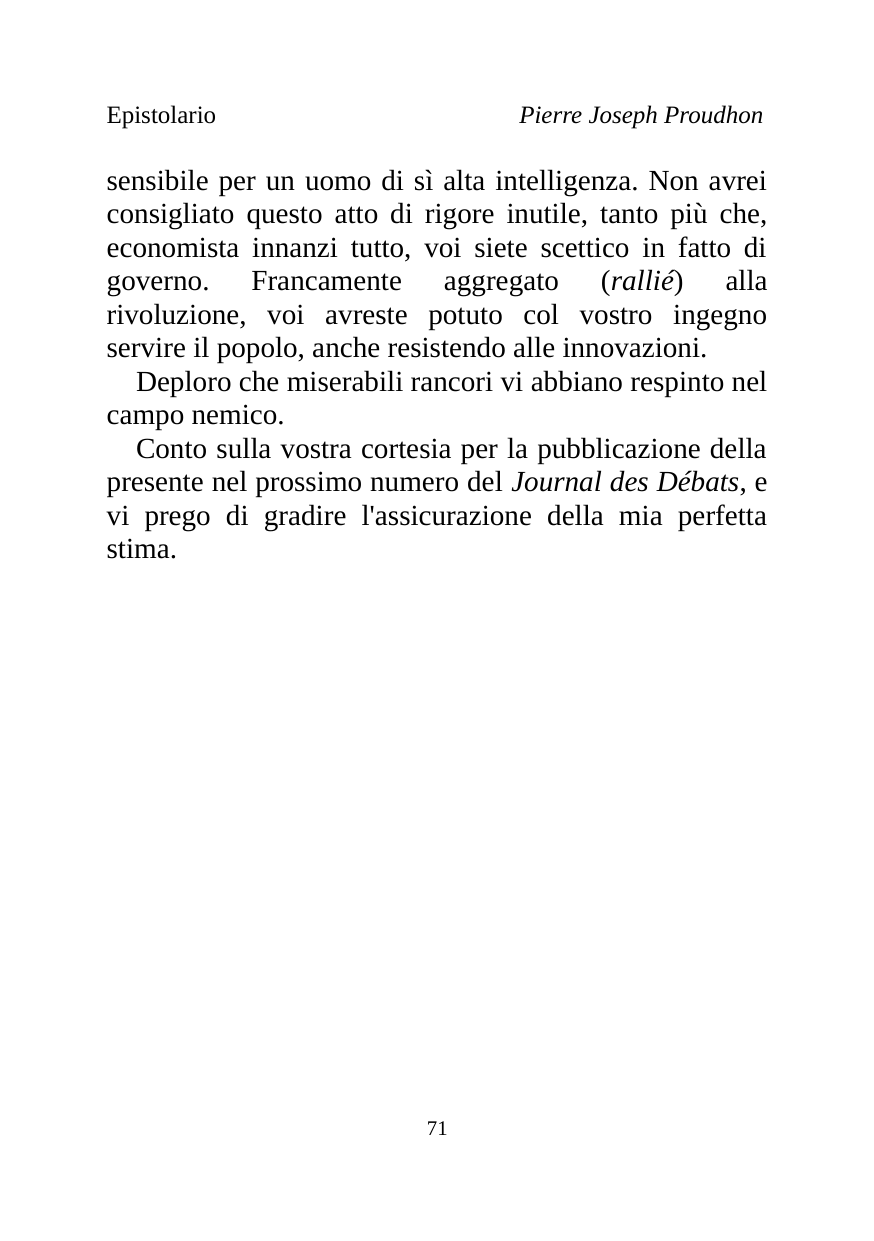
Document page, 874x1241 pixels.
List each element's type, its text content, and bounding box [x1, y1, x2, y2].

text sensibile per un uomo di sì alta intelligenza. Non avrei consigliato questo atto di rigore inutile, tanto più che, economista innanzi tutto, voi siete scettico in fatto di governo. Francamente aggregato (rallié) alla rivoluzione, voi avreste potuto col vostro ingegno servire il popolo, anche resistendo alle innovazioni. [106, 163, 768, 364]
text Deploro che miserabili rancori vi abbiano respinto nel campo nemico. [106, 364, 768, 431]
text Conto sulla vostra cortesia per la pubblicazione della presente nel prossimo numero del Journal des Débats, e vi prego di gradire l'assicurazione della mia perfetta stima. [106, 431, 768, 565]
